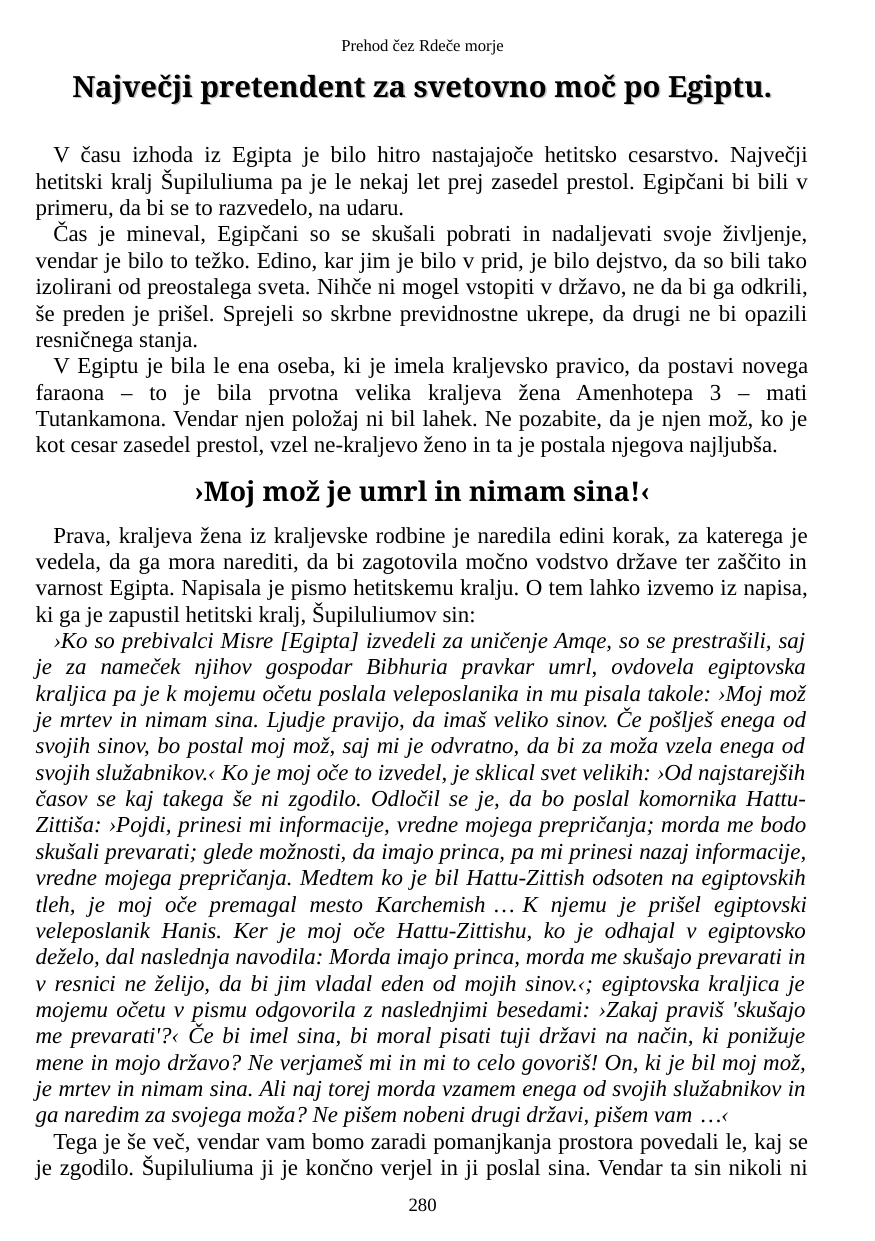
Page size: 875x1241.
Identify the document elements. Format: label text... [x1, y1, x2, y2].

subtitle ›Moj mož je umrl in nimam sina!‹ [35, 472, 809, 509]
text Tega je še več, vendar vam bomo zaradi pomanjkanja prostora povedali le, kaj se je zgodilo. Šupiluliuma ji je končno verjel in ji poslal sina. Vendar ta sin nikoli ni [35, 1128, 809, 1181]
text ›Ko so prebivalci Misre [Egipta] izvedeli za uničenje Amqe, so se prestrašili, saj je za nameček njihov gospodar Bibhuria pravkar umrl, ovdovela egiptovska kraljica pa je k mojemu očetu poslala veleposlanika in mu pisala takole: ›Moj mož je mrtev in nimam sina. Ljudje pravijo, da imaš veliko sinov. Če pošlješ enega od svojih sinov, bo postal moj mož, saj mi je odvratno, da bi za moža vzela enega od svojih služabnikov.‹ Ko je moj oče to izvedel, je sklical svet velikih: ›Od najstarejših časov se kaj takega še ni zgodilo. Odločil se je, da bo poslal komornika Hattu-Zittiša: ›Pojdi, prinesi mi informacije, vredne mojega prepričanja; morda me bodo skušali prevarati; glede možnosti, da imajo princa, pa mi prinesi nazaj informacije, vredne mojega prepričanja. Medtem ko je bil Hattu-Zittish odsoten na egiptovskih tleh, je moj oče premagal mesto Karchemish … K njemu je prišel egiptovski veleposlanik Hanis. Ker je moj oče Hattu-Zittishu, ko je odhajal v egiptovsko deželo, dal naslednja navodila: Morda imajo princa, morda me skušajo prevarati in v resnici ne želijo, da bi jim vladal eden od mojih sinov.‹; egiptovska kraljica je mojemu očetu v pismu odgovorila z naslednjimi besedami: ›Zakaj praviš 'skušajo me prevarati'?‹ Če bi imel sina, bi moral pisati tuji državi na način, ki ponižuje mene in mojo državo? Ne verjameš mi in mi to celo govoriš! On, ki je bil moj mož, je mrtev in nimam sina. Ali naj torej morda vzamem enega od svojih služabnikov in ga naredim za svojega moža? Ne pišem nobeni drugi državi, pišem vam …‹ [35, 627, 809, 1128]
text Čas je mineval, Egipčani so se skušali pobrati in nadaljevati svoje življenje, vendar je bilo to težko. Edino, kar jim je bilo v prid, je bilo dejstvo, da so bili tako izolirani od preostalega sveta. Nihče ni mogel vstopiti v državo, ne da bi ga odkrili, še preden je prišel. Sprejeli so skrbne previdnostne ukrepe, da drugi ne bi opazili resničnega stanja. [35, 221, 809, 352]
text Prava, kraljeva žena iz kraljevske rodbine je naredila edini korak, za katerega je vedela, da ga mora narediti, da bi zagotovila močno vodstvo države ter zaščito in varnost Egipta. Napisala je pismo hetitskemu kralju. O tem lahko izvemo iz napisa, ki ga je zapustil hetitski kralj, Šupiluliumov sin: [35, 522, 809, 627]
text V času izhoda iz Egipta je bilo hitro nastajajoče hetitsko cesarstvo. Največji hetitski kralj Šupiluliuma pa je le nekaj let prej zasedel prestol. Egipčani bi bili v primeru, da bi se to razvedelo, na udaru. [35, 141, 809, 221]
subtitle Največji pretendent za svetovno moč po Egiptu. [35, 66, 809, 106]
text V Egiptu je bila le ena oseba, ki je imela kraljevsko pravico, da postavi novega faraona – to je bila prvotna velika kraljeva žena Amenhotepa 3 – mati Tutankamona. Vendar njen položaj ni bil lahek. Ne pozabite, da je njen mož, ko je kot cesar zasedel prestol, vzel ne-kraljevo ženo in ta je postala njegova najljubša. [35, 352, 809, 458]
